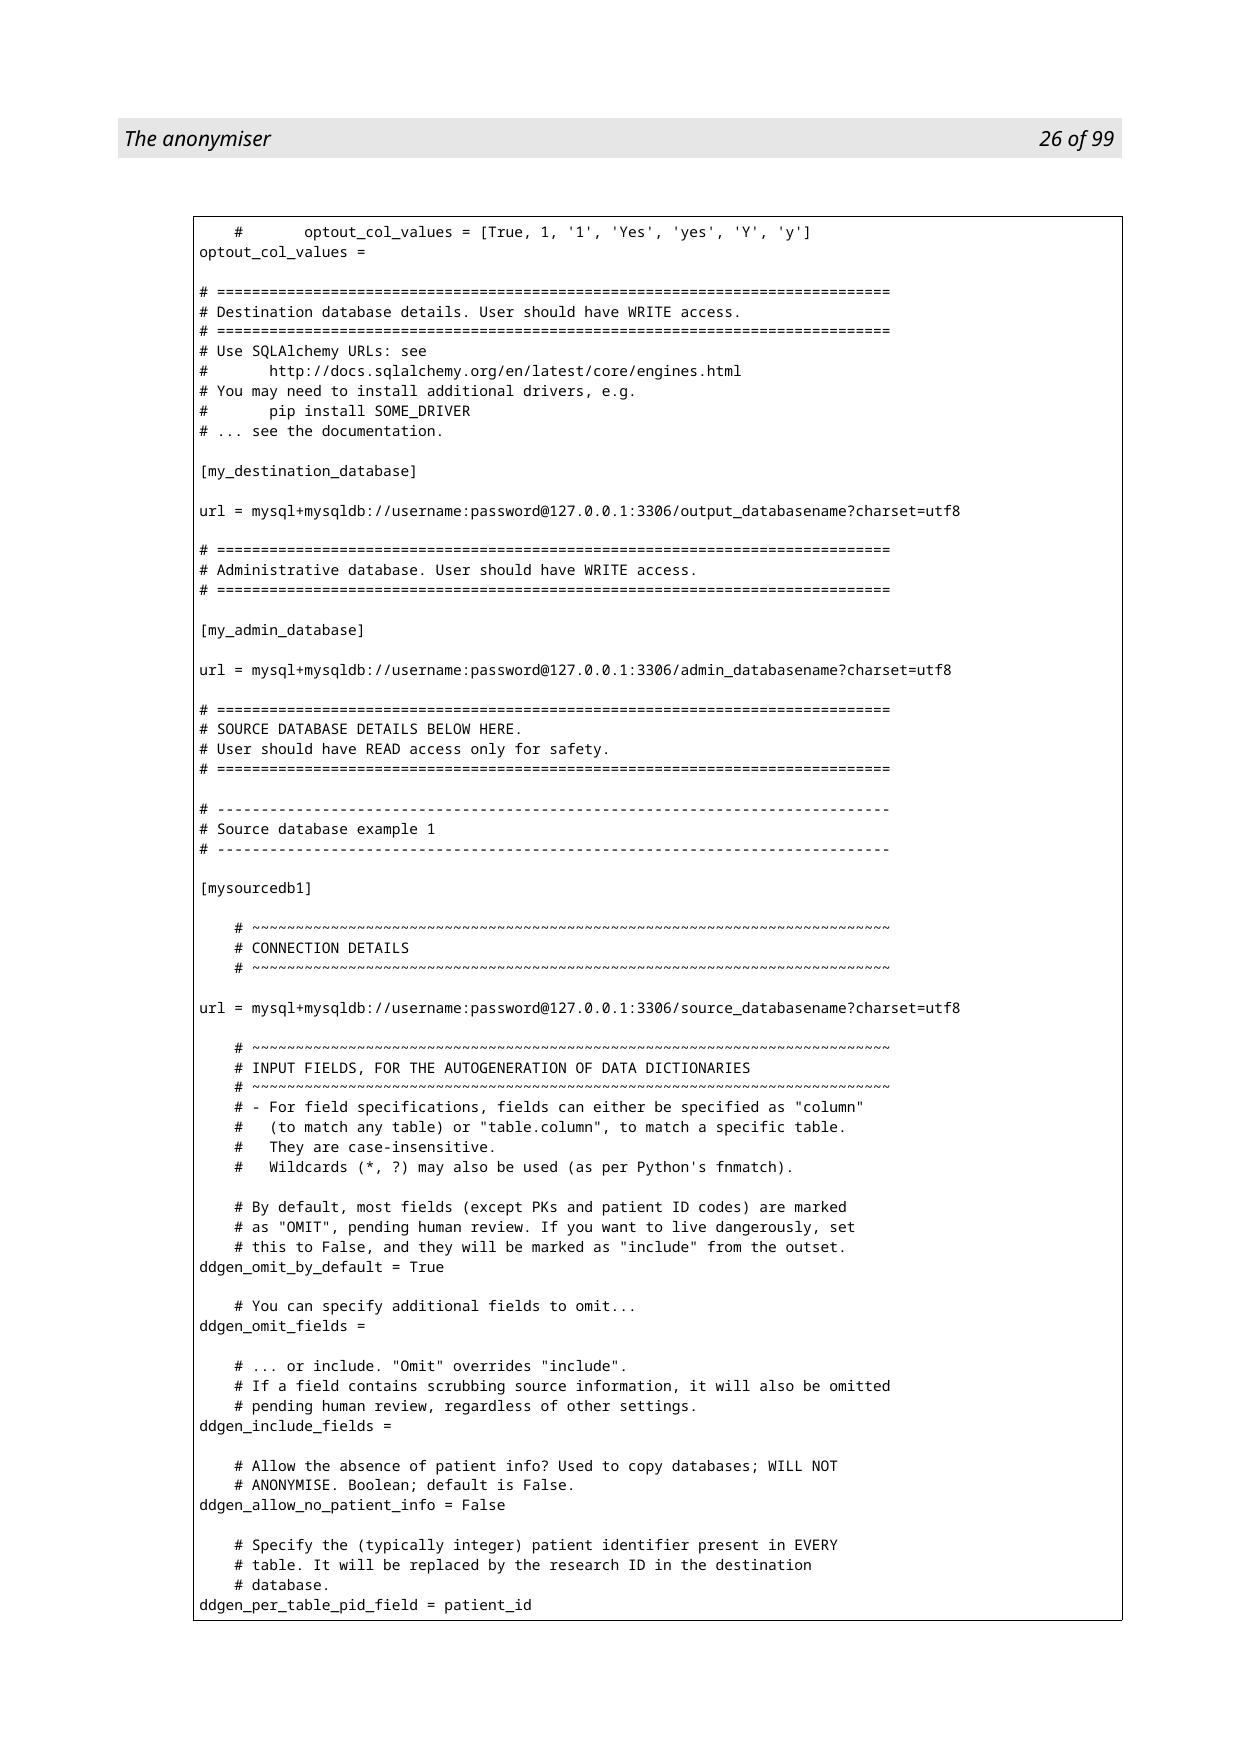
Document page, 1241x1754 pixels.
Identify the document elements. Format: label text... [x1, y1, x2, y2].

table_header # optout_col_values = [True, 1, '1', 'Yes', 'yes', 'Y', 'y'] optout_col_values = # ============================================================================= # Destination database details. User should have WRITE access. # ============================================================================= # Use SQLAlchemy URLs: see # http://docs.sqlalchemy.org/en/latest/core/engines.html # You may need to install additional drivers, e.g. # pip install SOME_DRIVER # ... see the documentation. [my_destination_database] url = mysql+mysqldb://username:password@127.0.0.1:3306/output_databasename?charset=utf8 # ============================================================================= # Administrative database. User should have WRITE access. # ============================================================================= [my_admin_database] url = mysql+mysqldb://username:password@127.0.0.1:3306/admin_databasename?charset=utf8 # ============================================================================= # SOURCE DATABASE DETAILS BELOW HERE. # User should have READ access only for safety. # ============================================================================= # ----------------------------------------------------------------------------- # Source database example 1 # ----------------------------------------------------------------------------- [mysourcedb1] # ~~~~~~~~~~~~~~~~~~~~~~~~~~~~~~~~~~~~~~~~~~~~~~~~~~~~~~~~~~~~~~~~~~~~~~~~~ # CONNECTION DETAILS # ~~~~~~~~~~~~~~~~~~~~~~~~~~~~~~~~~~~~~~~~~~~~~~~~~~~~~~~~~~~~~~~~~~~~~~~~~ url = mysql+mysqldb://username:password@127.0.0.1:3306/source_databasename?charset=utf8 # ~~~~~~~~~~~~~~~~~~~~~~~~~~~~~~~~~~~~~~~~~~~~~~~~~~~~~~~~~~~~~~~~~~~~~~~~~ # INPUT FIELDS, FOR THE AUTOGENERATION OF DATA DICTIONARIES # ~~~~~~~~~~~~~~~~~~~~~~~~~~~~~~~~~~~~~~~~~~~~~~~~~~~~~~~~~~~~~~~~~~~~~~~~~ # - For field specifications, fields can either be specified as "column" # (to match any table) or "table.column", to match a specific table. # They are case-insensitive. # Wildcards (*, ?) may also be used (as per Python's fnmatch). # By default, most fields (except PKs and patient ID codes) are marked # as "OMIT", pending human review. If you want to live dangerously, set # this to False, and they will be marked as "include" from the outset. ddgen_omit_by_default = True # You can specify additional fields to omit... ddgen_omit_fields = # ... or include. "Omit" overrides "include". # If a field contains scrubbing source information, it will also be omitted # pending human review, regardless of other settings. ddgen_include_fields = # Allow the absence of patient info? Used to copy databases; WILL NOT # ANONYMISE. Boolean; default is False. ddgen_allow_no_patient_info = False # Specify the (typically integer) patient identifier present in EVERY # table. It will be replaced by the research ID in the destination # database. ddgen_per_table_pid_field = patient_id [194, 217, 1122, 1620]
